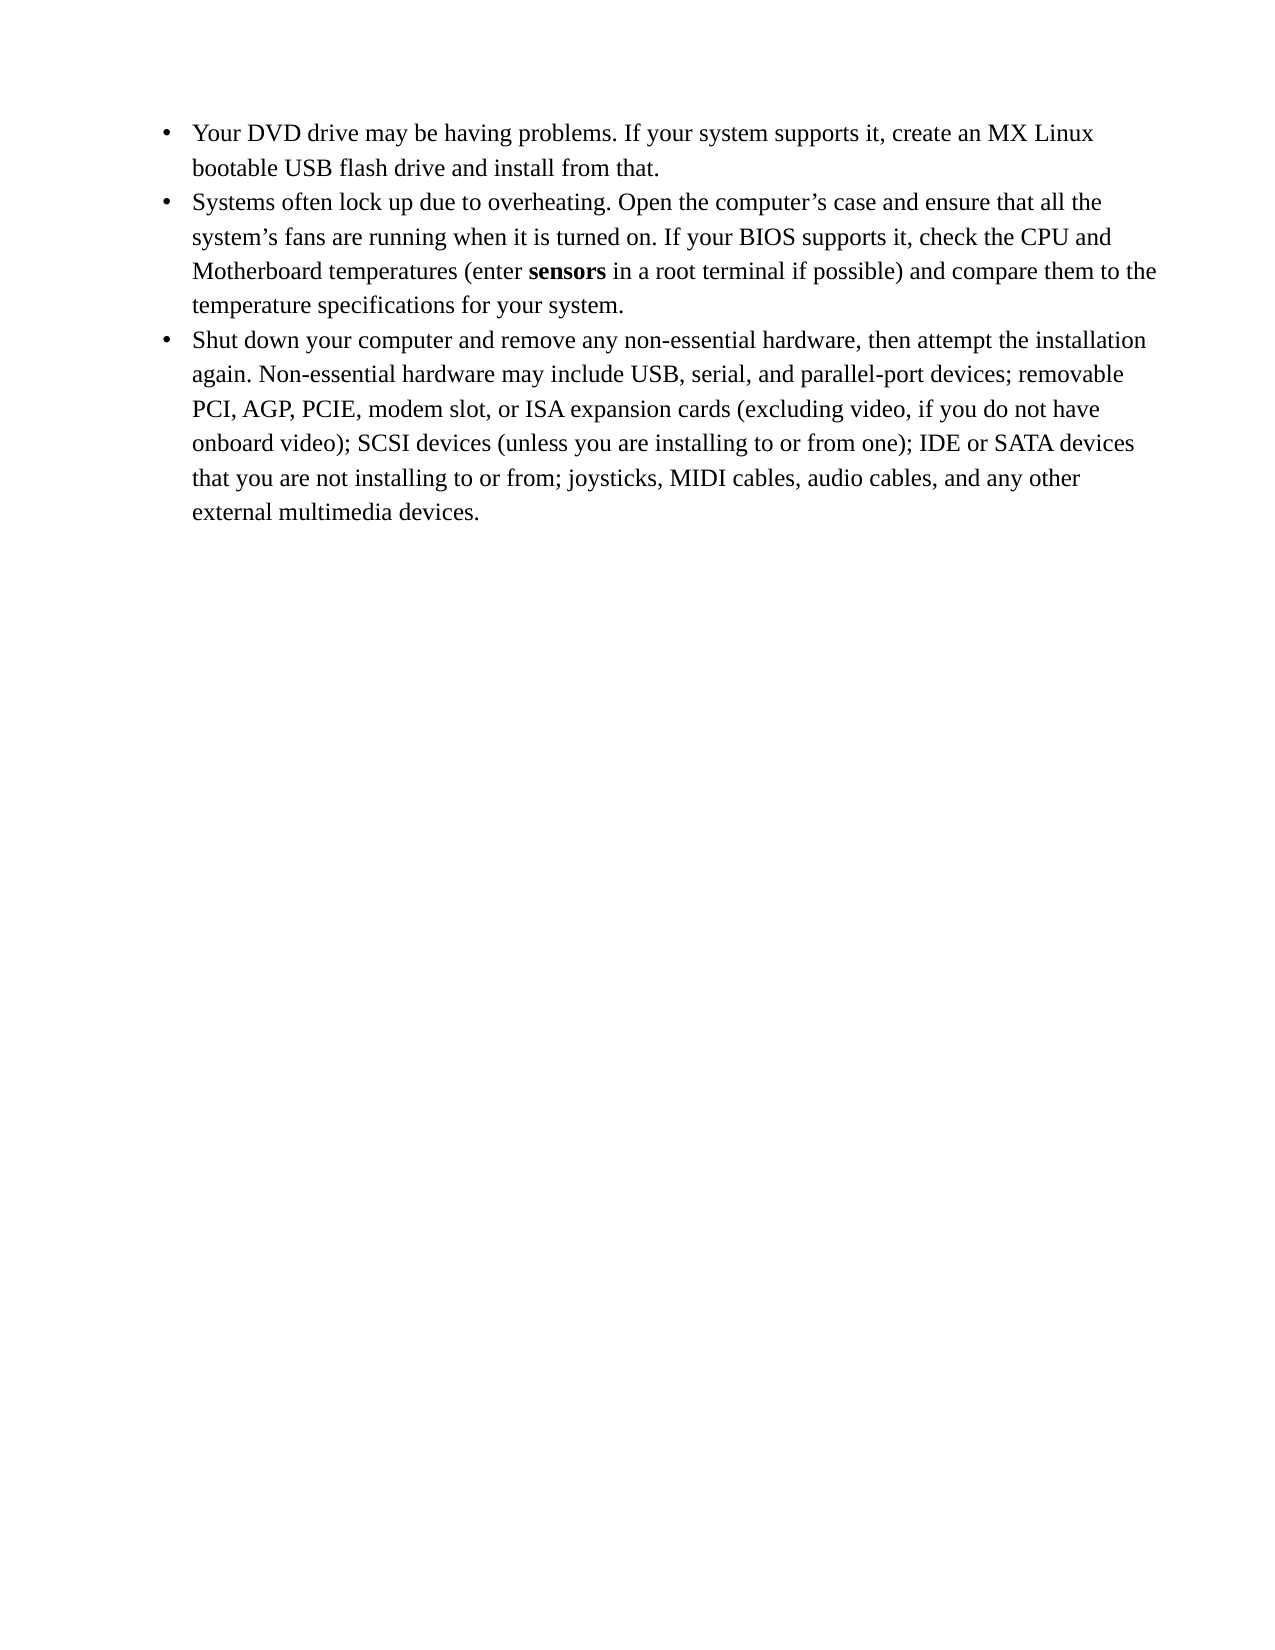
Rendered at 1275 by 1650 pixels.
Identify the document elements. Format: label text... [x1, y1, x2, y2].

list Systems often lock up due to overheating. Open the computer’s case and ensure that all the system’s fans are running when it is turned on. If your BIOS supports it, check the CPU and Motherboard temperatures (enter sensors in a root terminal if possible) and compare them to the temperature specifications for your system. [162, 187, 1157, 319]
list Your DVD drive may be having problems. If your system supports it, create an MX Linux bootable USB flash drive and install from that. [162, 118, 1157, 181]
list Shut down your computer and remove any non-essential hardware, then attempt the installation again. Non-essential hardware may include USB, serial, and parallel-port devices; removable PCI, AGP, PCIE, modem slot, or ISA expansion cards (excluding video, if you do not have onboard video); SCSI devices (unless you are installing to or from one); IDE or SATA devices that you are not installing to or from; joysticks, MIDI cables, audio cables, and any other external multimedia devices. [162, 325, 1157, 526]
